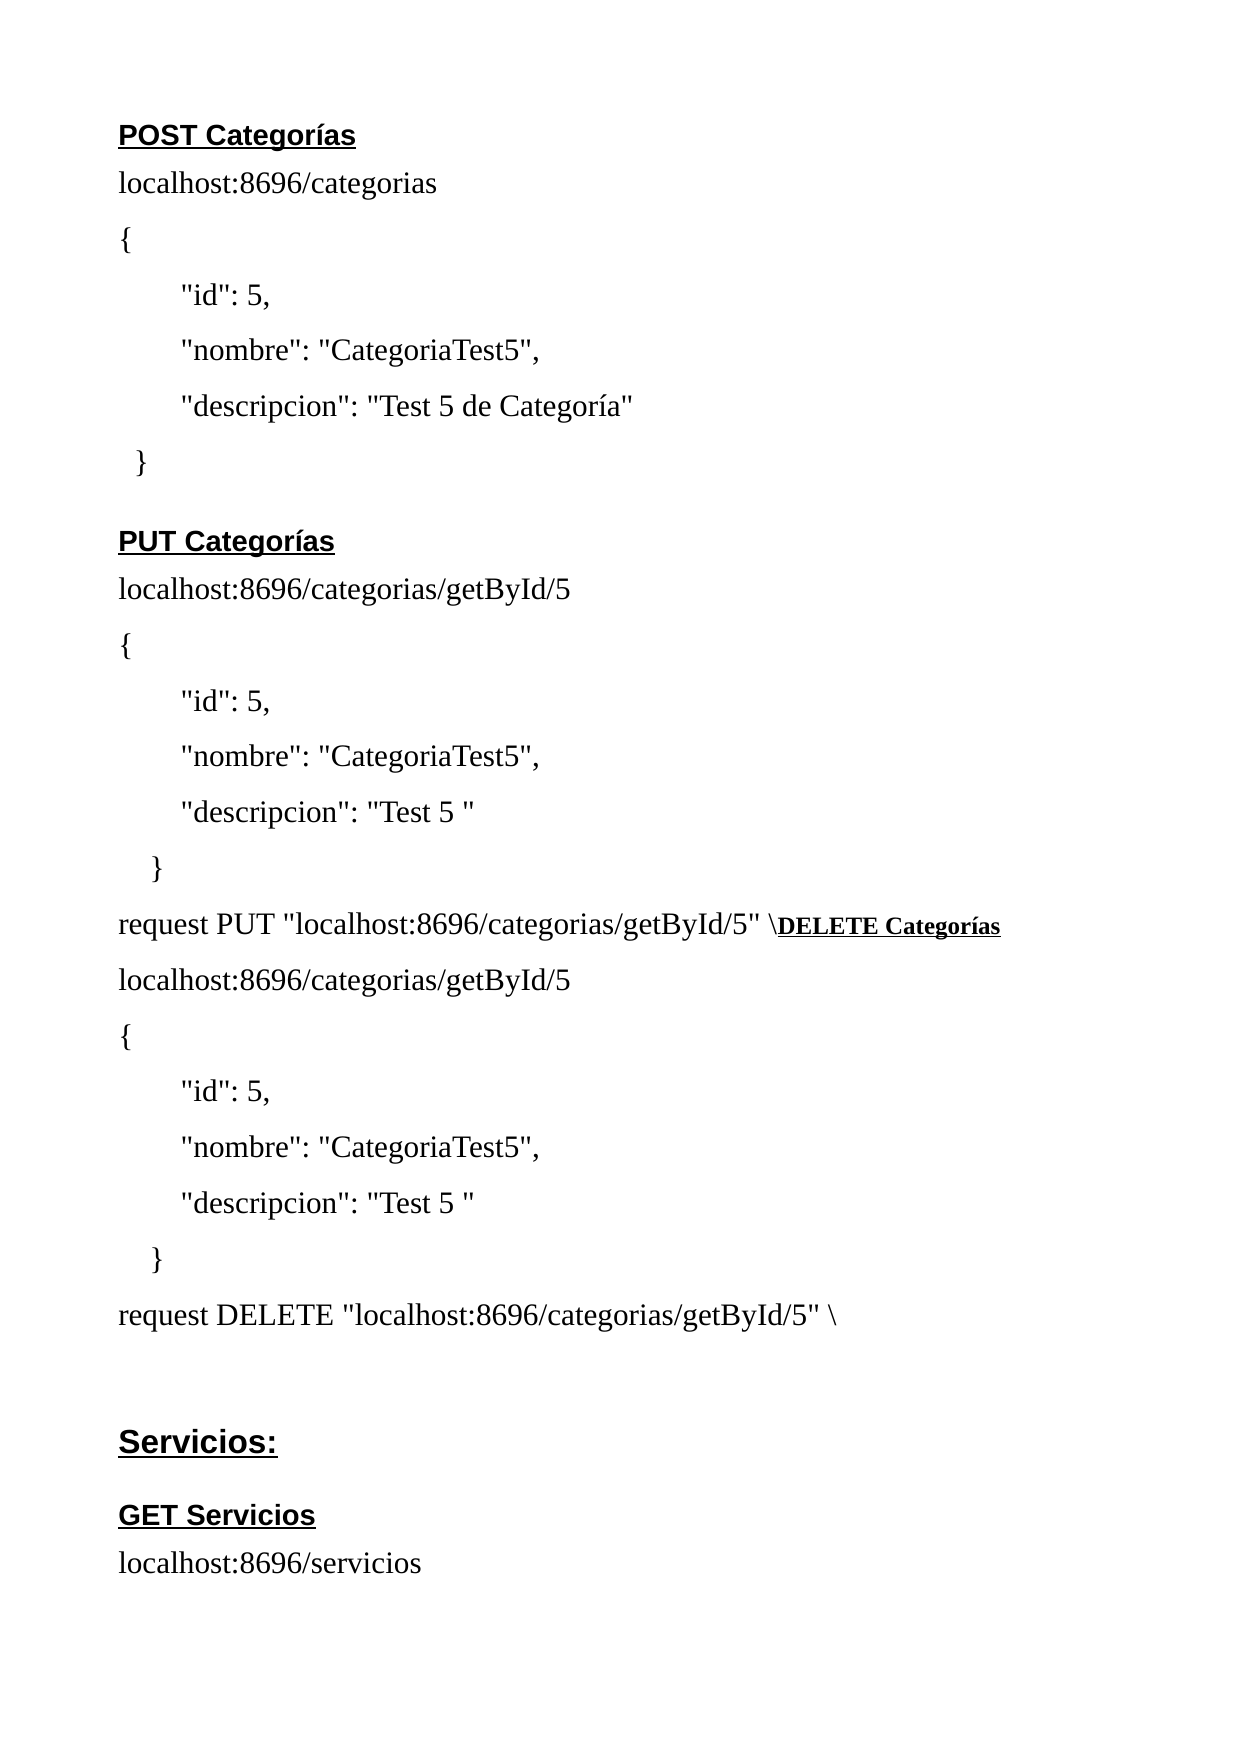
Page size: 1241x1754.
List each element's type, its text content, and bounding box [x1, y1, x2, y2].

subtitle GET Servicios [118, 1498, 1122, 1532]
text "nombre": "CategoriaTest5", [118, 1128, 1122, 1164]
text localhost:8696/servicios [118, 1544, 1122, 1580]
text localhost:8696/categorias [118, 164, 1122, 200]
text "id": 5, [118, 1073, 1122, 1109]
subtitle PUT Categorías [118, 524, 1122, 558]
text "nombre": "CategoriaTest5", [118, 332, 1122, 368]
text request DELETE "localhost:8696/categorias/getById/5" \ [118, 1296, 1122, 1332]
text localhost:8696/categorias/getById/5 [118, 961, 1122, 997]
text { [118, 626, 1122, 662]
text "nombre": "CategoriaTest5", [118, 738, 1122, 774]
text "descripcion": "Test 5 de Categoría" [118, 387, 1122, 423]
text localhost:8696/categorias/getById/5 [118, 570, 1122, 606]
subtitle POST Categorías [118, 118, 1122, 152]
text "descripcion": "Test 5 " [118, 1184, 1122, 1220]
text "id": 5, [118, 682, 1122, 718]
text } [118, 443, 1122, 479]
text { [118, 1017, 1122, 1053]
text } [118, 849, 1122, 885]
text { [118, 220, 1122, 256]
text request PUT "localhost:8696/categorias/getById/5" \DELETE Categorías [118, 905, 1122, 941]
text "id": 5, [118, 276, 1122, 312]
text } [118, 1240, 1122, 1276]
text "descripcion": "Test 5 " [118, 793, 1122, 829]
subtitle Servicios: [118, 1422, 1122, 1461]
